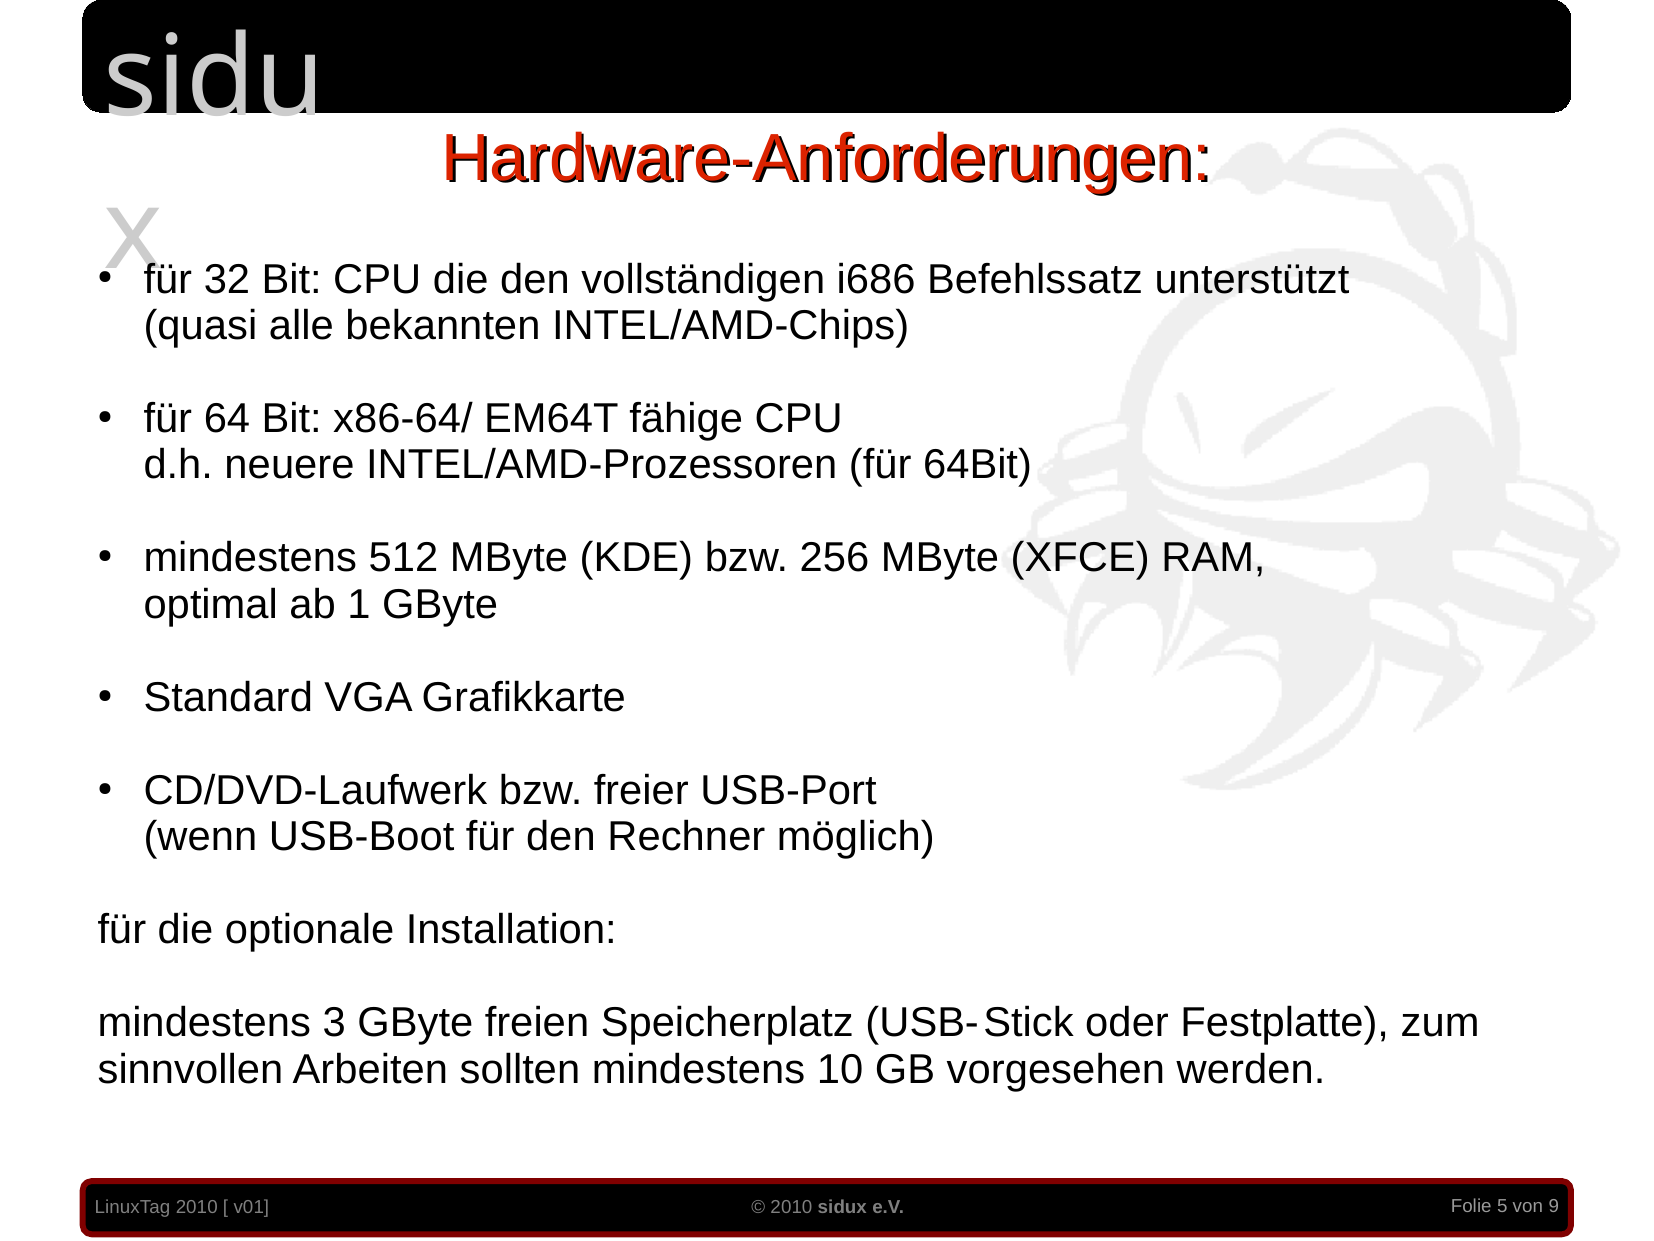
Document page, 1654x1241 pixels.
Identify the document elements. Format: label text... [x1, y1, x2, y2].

picture [997, 122, 1625, 798]
text_box Hardware-Anforderungen: [82, 112, 1571, 213]
text_box für 32 Bit: CPU die den vollständigen i686 Befehlssatz unterstützt (quasi alle bekannten INTEL/AMD-Chips) für 64 Bit: x86-64/ EM64T fähige CPU d.h. neuere INTEL/AMD-Prozessoren (für 64Bit) mindestens 512 MByte (KDE) bzw. 256 MByte (XFCE) RAM, optimal ab 1 GByte Standard VGA Grafikkarte CD/DVD-Laufwerk bzw. freier USB-Port (wenn USB-Boot für den Rechner möglich) für die optionale Installation: mindestens 3 GByte freien Speicherplatz (USB- Stick oder Festplatte), zum sinnvollen Arbeiten sollten mindestens 10 GB vorgesehen werden. [82, 224, 1571, 1170]
